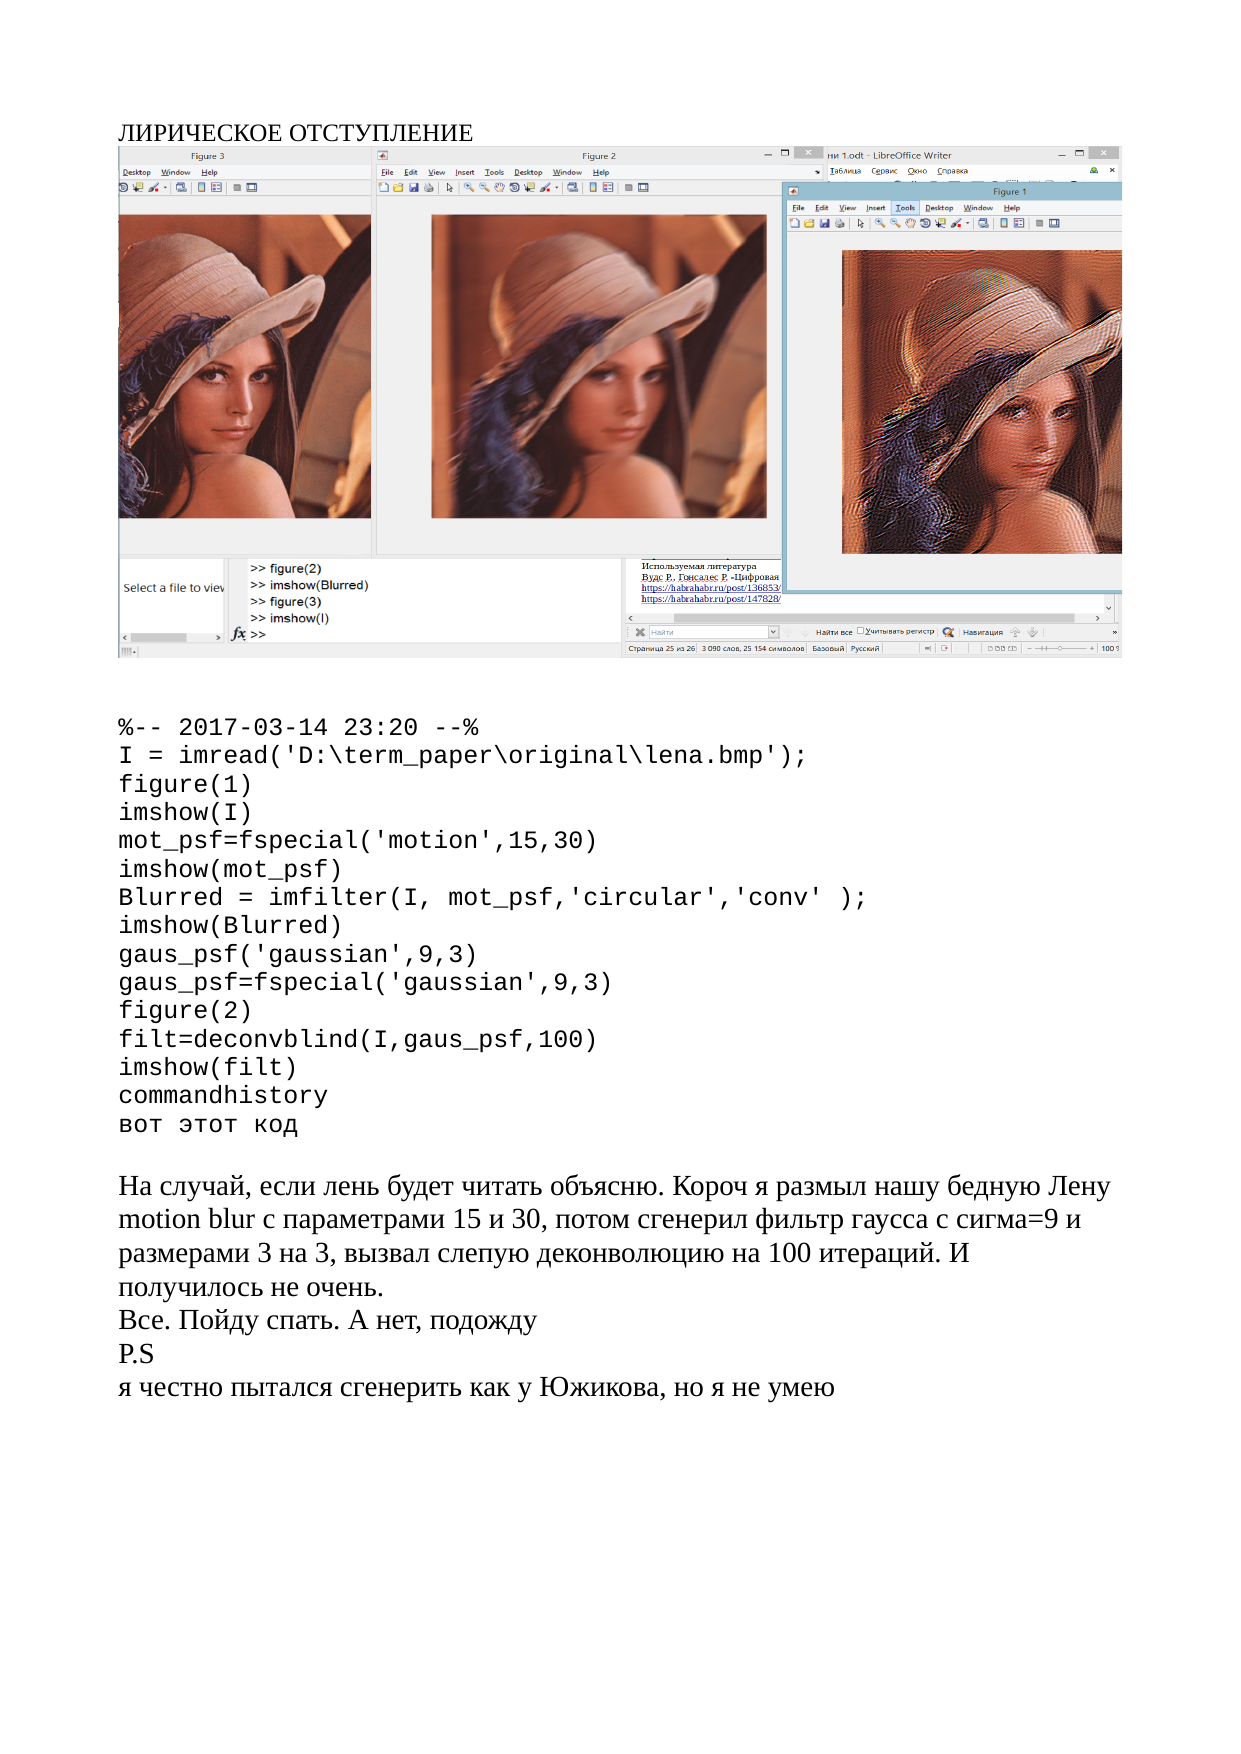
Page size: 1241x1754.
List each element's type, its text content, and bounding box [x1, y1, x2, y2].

text I = imread('D:\term_paper\original\lena.bmp'); [118, 743, 1122, 771]
text вот этот код [118, 1111, 1122, 1140]
text imshow(filt) [118, 1055, 1122, 1083]
text filt=deconvblind(I,gaus_psf,100) [118, 1026, 1122, 1055]
text P.S [118, 1336, 1122, 1369]
text commandhistory [118, 1083, 1122, 1111]
text я честно пытался сгенерить как у Южикова, но я не умею [118, 1369, 1122, 1403]
text imshow(mot_psf) [118, 856, 1122, 885]
picture [118, 146, 1123, 658]
text figure(2) [118, 998, 1122, 1026]
text imshow(I) [118, 800, 1122, 828]
text На случай, если лень будет читать объясню. Короч я размыл нашу бедную Лену motion blur с параметрами 15 и 30, потом сгенерил фильтр гаусса с сигма=9 и размерами 3 на 3, вызвал слепую деконволюцию на 100 итераций. И получилось не очень. [118, 1168, 1122, 1302]
text gaus_psf=fspecial('gaussian',9,3) [118, 970, 1122, 998]
text mot_psf=fspecial('motion',15,30) [118, 828, 1122, 856]
text %-- 2017-03-14 23:20 --% [118, 715, 1122, 743]
text imshow(Blurred) [118, 913, 1122, 941]
text Все. Пойду спать. А нет, подожду [118, 1302, 1122, 1336]
text figure(1) [118, 771, 1122, 800]
text Blurred = imfilter(I, mot_psf,'circular','conv' ); [118, 885, 1122, 913]
text gaus_psf('gaussian',9,3) [118, 941, 1122, 970]
text ЛИРИЧЕСКОЕ ОТСТУПЛЕНИЕ [118, 118, 1122, 146]
